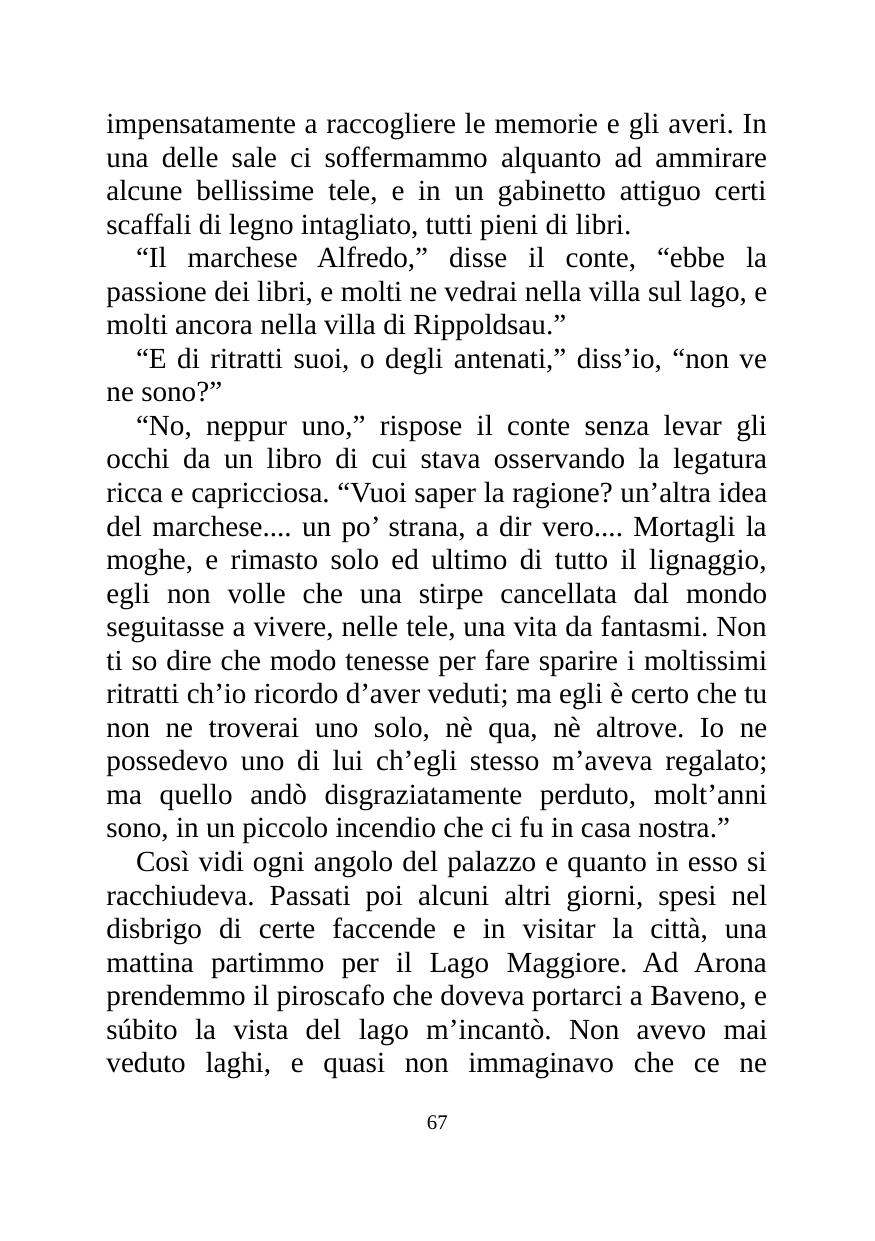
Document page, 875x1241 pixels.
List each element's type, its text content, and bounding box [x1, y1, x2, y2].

text impensatamente a raccogliere le memorie e gli averi. In una delle sale ci soffermammo alquanto ad ammirare alcune bellissime tele, e in un gabinetto attiguo certi scaffali di legno intagliato, tutti pieni di libri. [106, 106, 768, 240]
text “E di ritratti suoi, o degli antenati,” diss’io, “non ve ne sono?” [106, 341, 768, 408]
text “Il marchese Alfredo,” disse il conte, “ebbe la passione dei libri, e molti ne vedrai nella villa sul lago, e molti ancora nella villa di Rippoldsau.” [106, 240, 768, 341]
text Così vidi ogni angolo del palazzo e quanto in esso si racchiudeva. Passati poi alcuni altri giorni, spesi nel disbrigo di certe faccende e in visitar la città, una mattina partimmo per il Lago Maggiore. Ad Arona prendemmo il piroscafo che doveva portarci a Baveno, e súbito la vista del lago m’incantò. Non avevo mai veduto laghi, e quasi non immaginavo che ce ne [106, 844, 768, 1079]
text “No, neppur uno,” rispose il conte senza levar gli occhi da un libro di cui stava osservando la legatura ricca e capricciosa. “Vuoi saper la ragione? un’altra idea del marchese.... un po’ strana, a dir vero.... Mortagli la moghe, e rimasto solo ed ultimo di tutto il lignaggio, egli non volle che una stirpe cancellata dal mondo seguitasse a vivere, nelle tele, una vita da fantasmi. Non ti so dire che modo tenesse per fare sparire i moltissimi ritratti ch’io ricordo d’aver veduti; ma egli è certo che tu non ne troverai uno solo, nè qua, nè altrove. Io ne possedevo uno di lui ch’egli stesso m’aveva regalato; ma quello andò disgraziatamente perduto, molt’anni sono, in un piccolo incendio che ci fu in casa nostra.” [106, 408, 768, 844]
